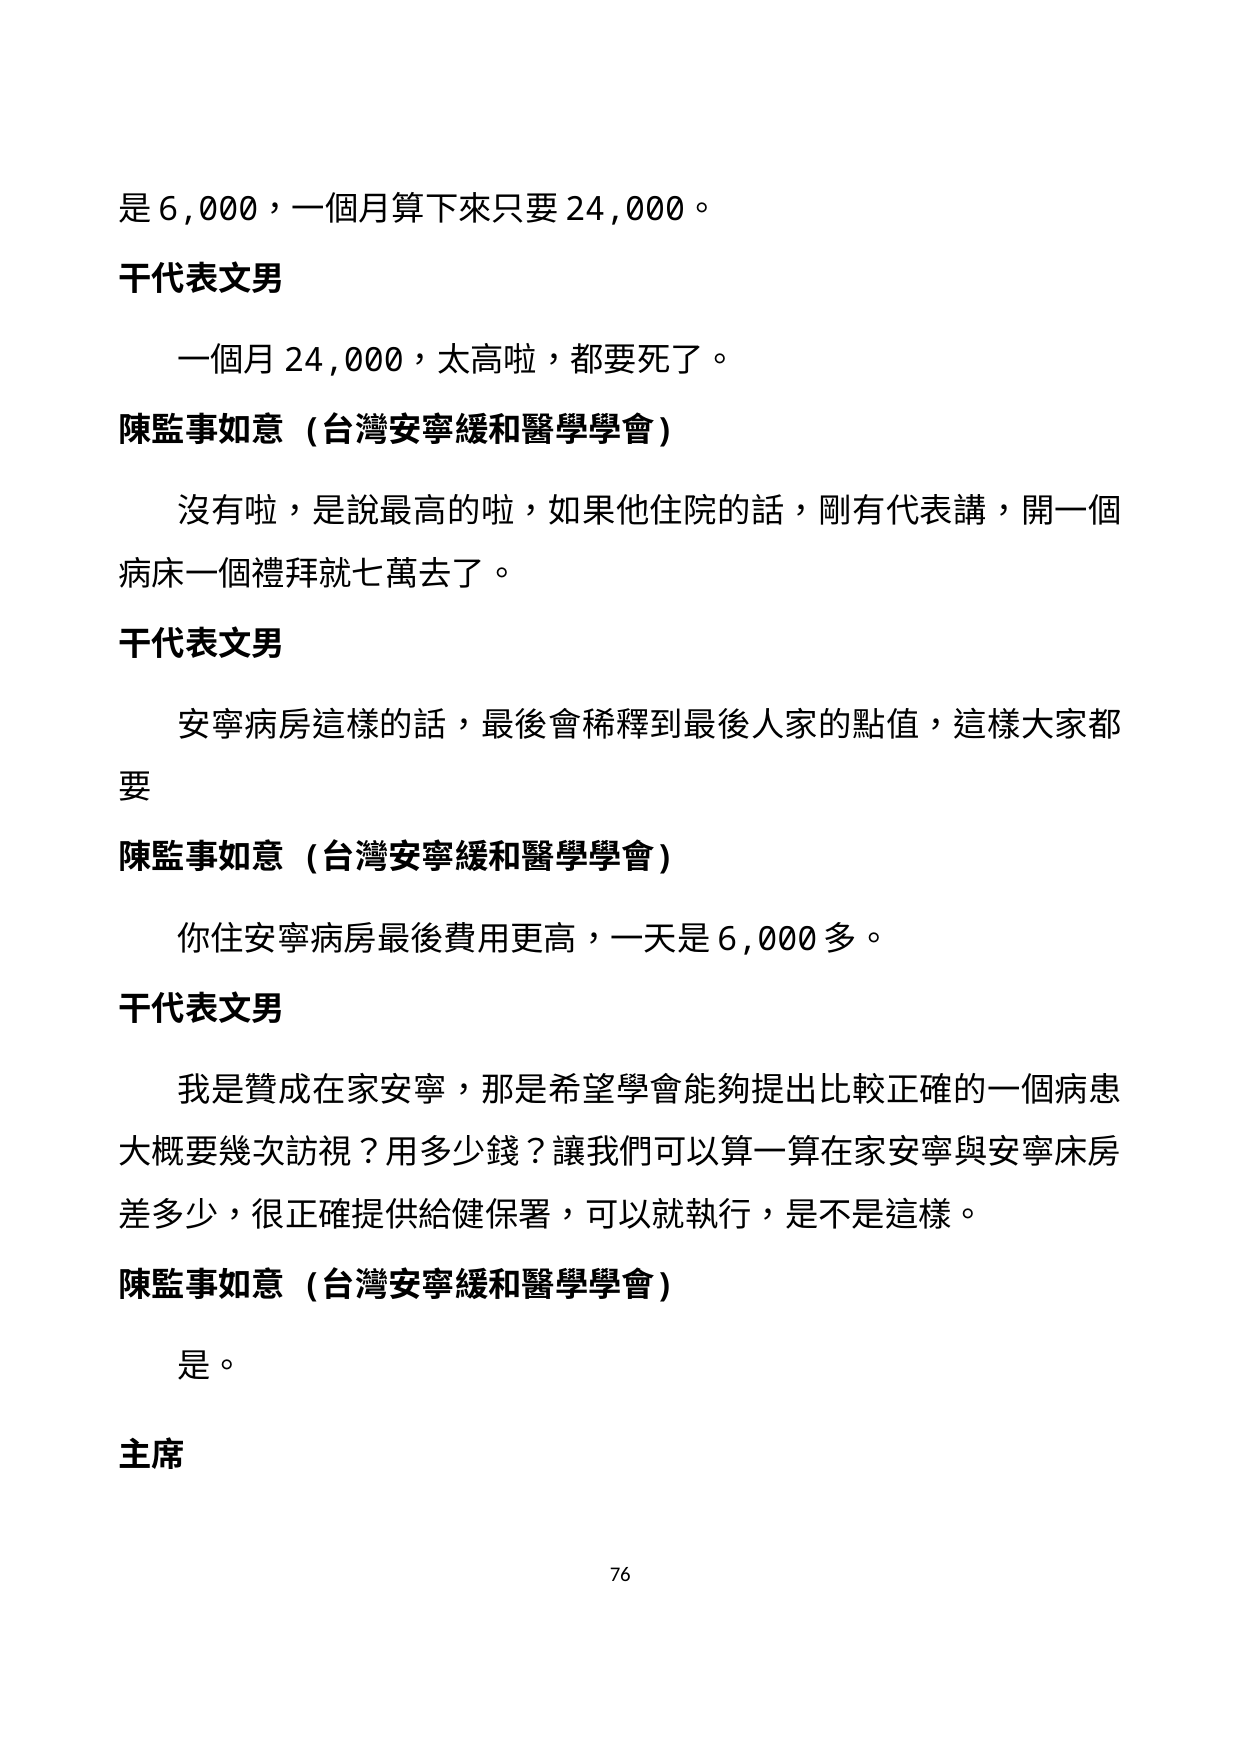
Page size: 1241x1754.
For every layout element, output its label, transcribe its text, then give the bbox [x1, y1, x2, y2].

text 干代表文男 [118, 599, 1122, 662]
text 我是贊成在家安寧，那是希望學會能夠提出比較正確的一個病患大概要幾次訪視？用多少錢？讓我們可以算一算在家安寧與安寧床房差多少，很正確提供給健保署，可以就執行，是不是這樣。 [118, 1045, 1122, 1233]
text 干代表文男 [118, 964, 1122, 1027]
text 陳監事如意 (台灣安寧緩和醫學學會) [118, 1240, 1122, 1303]
text 是。 [118, 1322, 1122, 1384]
text 陳監事如意 (台灣安寧緩和醫學學會) [118, 813, 1122, 875]
text 安寧病房這樣的話，最後會稀釋到最後人家的點值，這樣大家都要 [118, 680, 1122, 805]
text 是6,000，一個月算下來只要24,000。 [118, 164, 1122, 227]
text 干代表文男 [118, 234, 1122, 297]
text 主席 [118, 1410, 1122, 1473]
text 陳監事如意 (台灣安寧緩和醫學學會) [118, 385, 1122, 448]
text 一個月24,000，太高啦，都要死了。 [118, 315, 1122, 378]
text 你住安寧病房最後費用更高，一天是6,000多。 [118, 894, 1122, 957]
text 沒有啦，是說最高的啦，如果他住院的話，剛有代表講，開一個病床一個禮拜就七萬去了。 [118, 467, 1122, 592]
